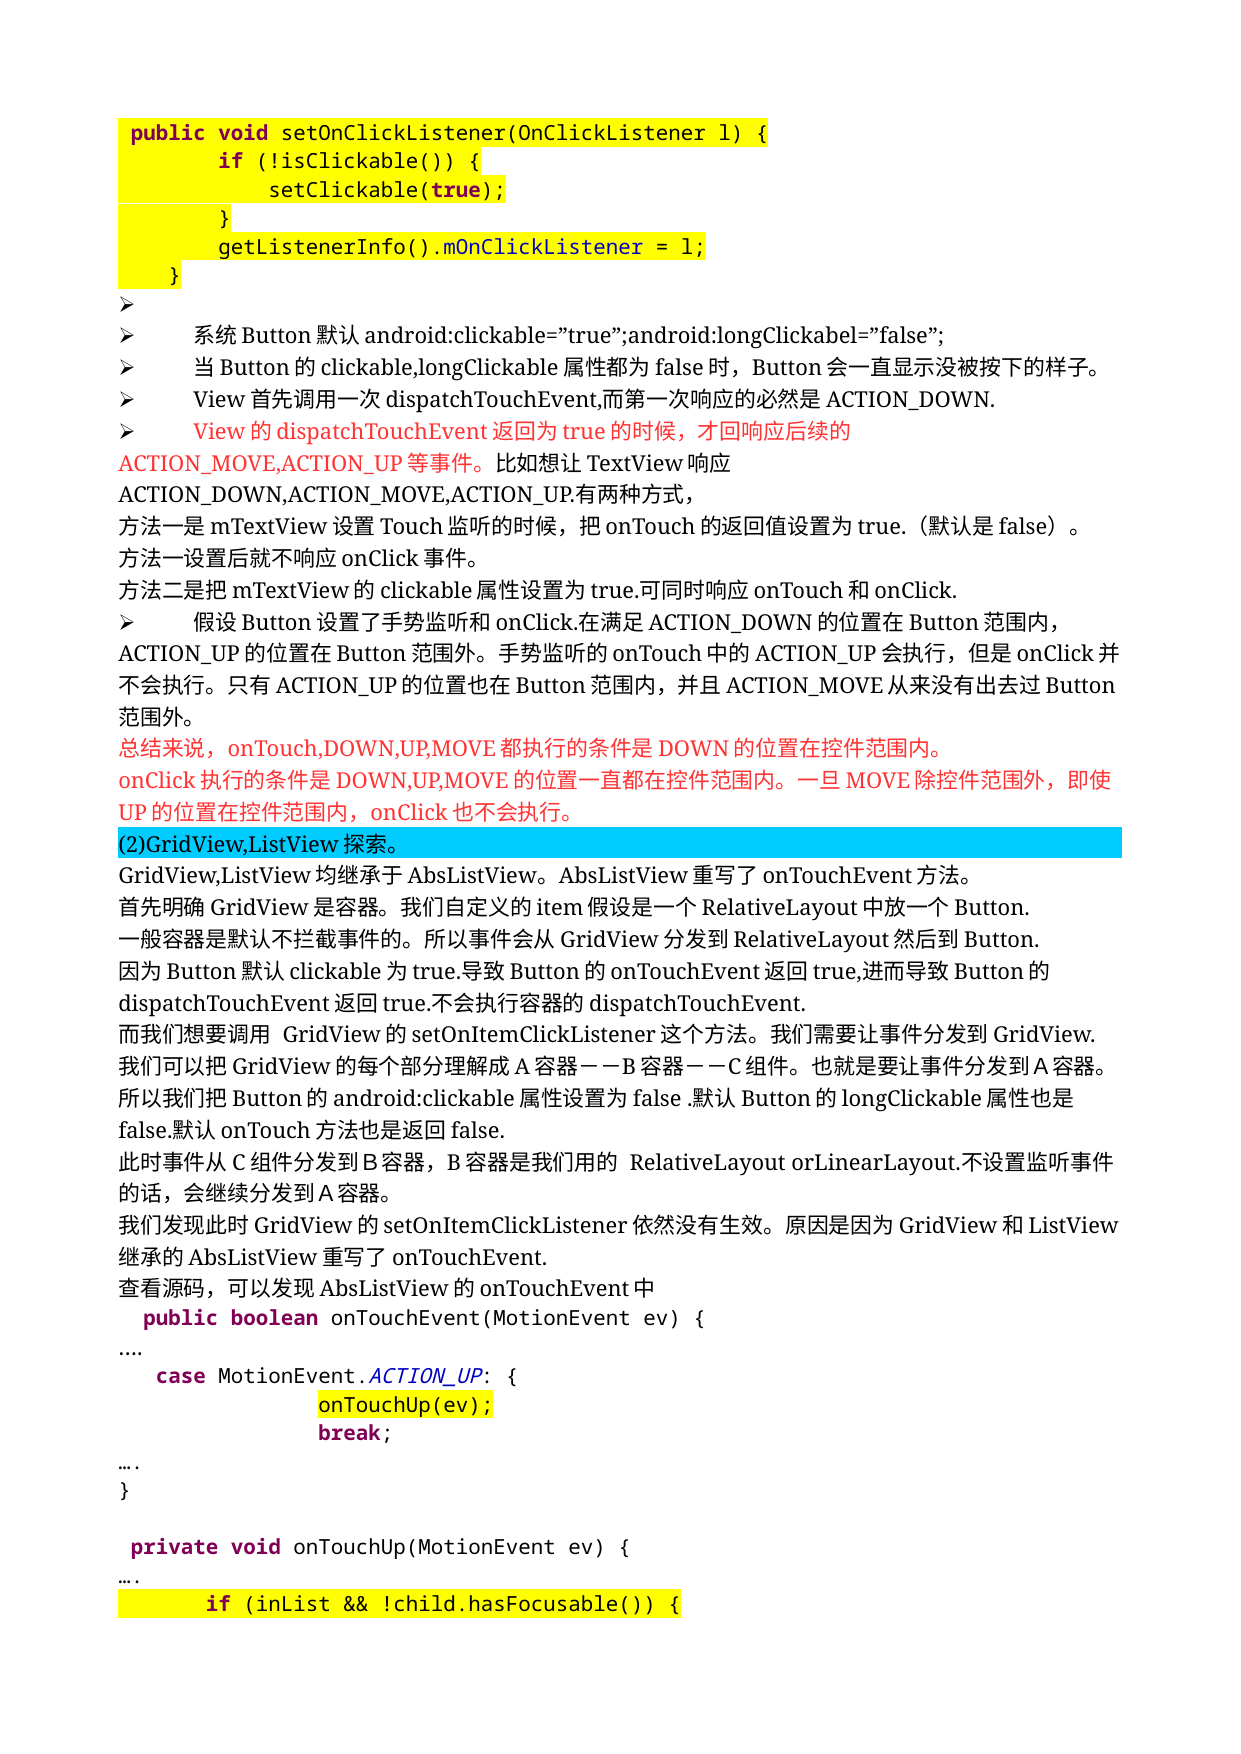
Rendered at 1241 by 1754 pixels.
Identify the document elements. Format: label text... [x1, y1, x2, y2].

list 因为Button默认clickable为true.导致Button的onTouchEvent返回true,进而导致Button的dispatchTouchEvent返回true.不会执行容器的dispatchTouchEvent. [118, 954, 1122, 1017]
text 此时事件从C组件分发到Ｂ容器，B容器是我们用的 RelativeLayout orLinearLayout.不设置监听事件的话，会继续分发到Ａ容器。 [118, 1144, 1122, 1208]
list GridView,ListView均继承于AbsListView。AbsListView重写了onTouchEvent方法。 [118, 858, 1122, 890]
list (2)GridView,ListView探索。 [118, 827, 1122, 858]
text public boolean onTouchEvent(MotionEvent ev) { [118, 1303, 1122, 1332]
text if (inList && !child.hasFocusable()) { [118, 1589, 1122, 1618]
list if (!isClickable()) { [118, 147, 1122, 175]
text 我们发现此时GridView的setOnItemClickListener依然没有生效。原因是因为GridView和ListView继承的AbsListView重写了onTouchEvent. [118, 1208, 1122, 1271]
list 而我们想要调用 GridView的setOnItemClickListener这个方法。我们需要让事件分发到GridView. [118, 1017, 1122, 1049]
list 首先明确GridView是容器。我们自定义的item假设是一个RelativeLayout中放一个Button. [118, 890, 1122, 922]
list } [118, 260, 1122, 289]
text …. [118, 1561, 1122, 1589]
list 方法二是把mTextView的clickable属性设置为true.可同时响应onTouch和onClick. [118, 573, 1122, 604]
text …. [118, 1332, 1122, 1361]
text onClick执行的条件是DOWN,UP,MOVE的位置一直都在控件范围内。一旦MOVE除控件范围外，即使UP的位置在控件范围内，onClick也不会执行。 [118, 763, 1122, 827]
text 总结来说，onTouch,DOWN,UP,MOVE都执行的条件是DOWN的位置在控件范围内。 [118, 731, 1122, 763]
text 方法一设置后就不响应onClick事件。 [118, 541, 1122, 573]
list 一般容器是默认不拦截事件的。所以事件会从GridView分发到RelativeLayout然后到Button. [118, 922, 1122, 954]
list 当Button的clickable,longClickable属性都为false时，Button会一直显示没被按下的样子。 [118, 350, 1122, 382]
text break; [118, 1418, 1122, 1447]
list 假设Button设置了手势监听和onClick.在满足ACTION_DOWN的位置在Button范围内，ACTION_UP的位置在Button范围外。手势监听的onTouch中的ACTION_UP会执行，但是onClick并不会执行。只有ACTION_UP的位置也在Button范围内，并且ACTION_MOVE从来没有出去过Button范围外。 [118, 604, 1122, 731]
text } [118, 1475, 1122, 1504]
list 方法一是mTextView设置Touch监听的时候，把onTouch的返回值设置为true.（默认是false）。 [118, 509, 1122, 541]
list 系统Button默认android:clickable=”true”;android:longClickabel=”false”; [118, 318, 1122, 350]
text …. [118, 1447, 1122, 1475]
list setClickable(true); [118, 175, 1122, 203]
text 查看源码，可以发现AbsListView的onTouchEvent中 [118, 1271, 1122, 1303]
list View的dispatchTouchEvent返回为true的时候，才回响应后续的ACTION_MOVE,ACTION_UP等事件。比如想让TextView响应ACTION_DOWN,ACTION_MOVE,ACTION_UP.有两种方式， [118, 414, 1122, 509]
list } [118, 203, 1122, 232]
list 我们可以把GridView的每个部分理解成A容器－－B容器－－C组件。也就是要让事件分发到Ａ容器。 [118, 1049, 1122, 1081]
text onTouchUp(ev); [118, 1390, 1122, 1418]
text case MotionEvent.ACTION_UP: { [118, 1361, 1122, 1390]
list getListenerInfo().mOnClickListener = l; [118, 232, 1122, 260]
text 所以我们把Button的android:clickable属性设置为false .默认Button的longClickable属性也是false.默认onTouch方法也是返回false. [118, 1081, 1122, 1144]
list public void setOnClickListener(OnClickListener l) { [118, 118, 1122, 147]
list View首先调用一次dispatchTouchEvent,而第一次响应的必然是ACTION_DOWN. [118, 382, 1122, 414]
text private void onTouchUp(MotionEvent ev) { [118, 1532, 1122, 1561]
